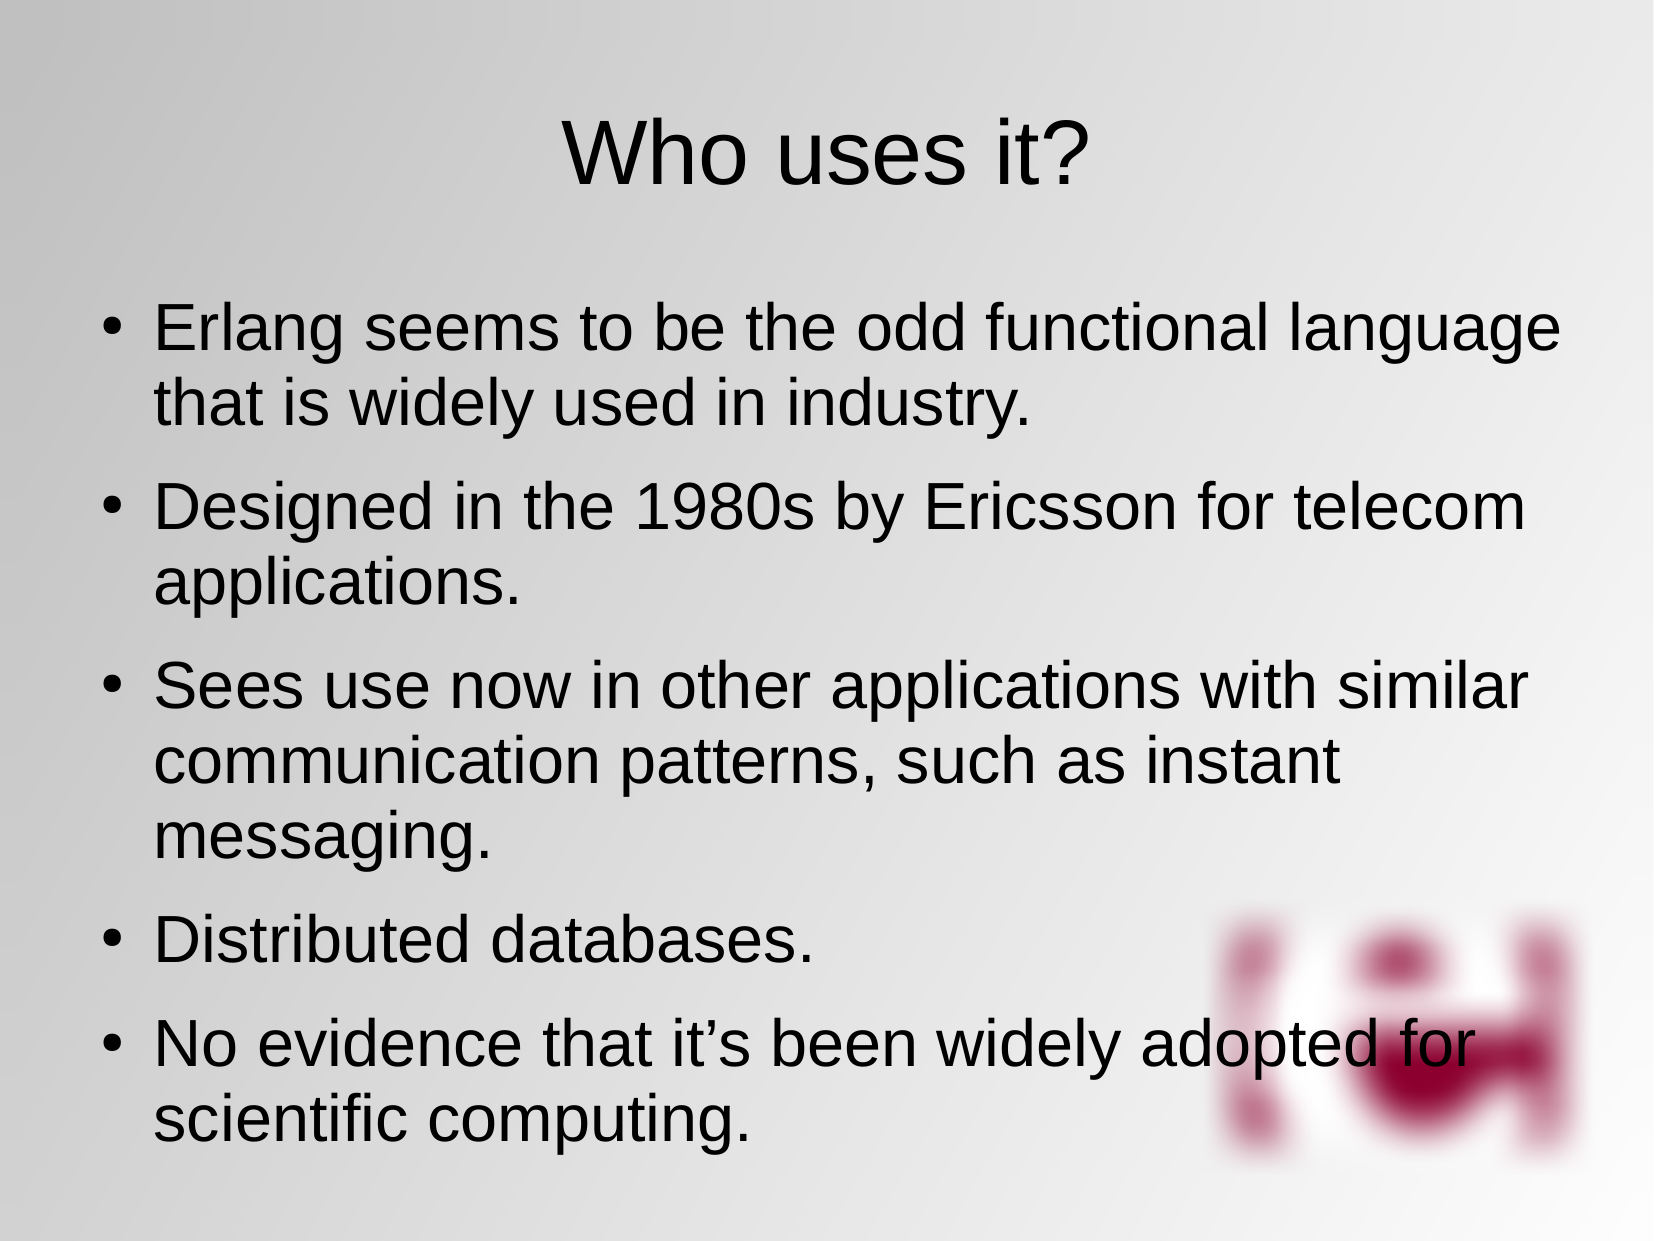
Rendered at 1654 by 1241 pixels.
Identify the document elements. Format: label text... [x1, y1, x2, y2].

list Erlang seems to be the odd functional language that is widely used in industry. Designed in the 1980s by Ericsson for telecom applications. Sees use now in other applications with similar communication patterns, such as instant messaging. Distributed databases. No evidence that it’s been widely adopted for scientific computing. [82, 290, 1571, 1157]
picture [0, 0, 1654, 1241]
title Who uses it? [82, 56, 1571, 250]
